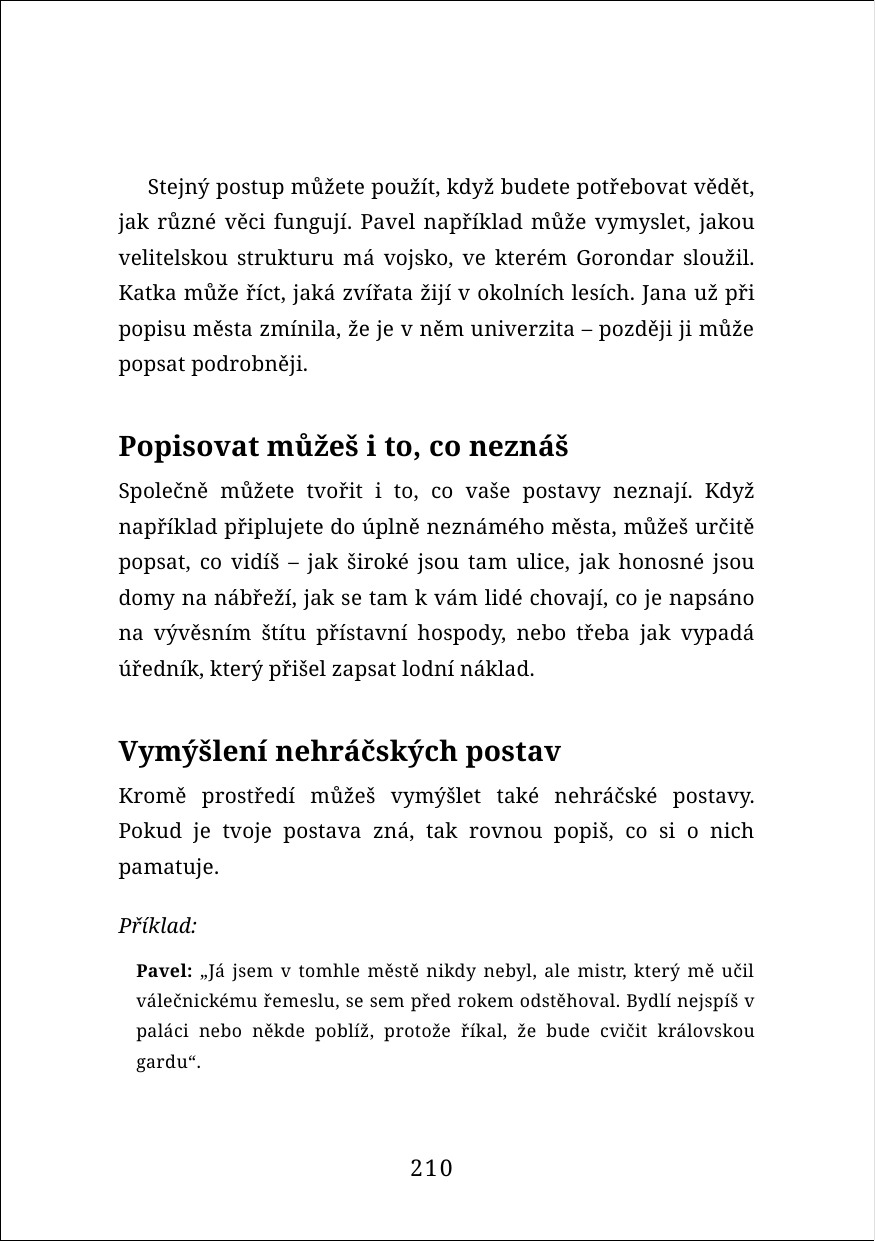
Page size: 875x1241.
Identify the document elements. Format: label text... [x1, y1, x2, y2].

text Stejný postup můžete použít, když budete potřebovat vědět, jak různé věci fungují. Pavel například může vymyslet, jakou velitelskou strukturu má vojsko, ve kterém Gorondar sloužil. Katka může říct, jaká zvířata žijí v okolních lesích. Jana už při popisu města zmínila, že je v něm univerzita – později ji může popsat podrobněji. [118, 172, 756, 378]
subtitle Popisovat můžeš i to, co neznáš [118, 426, 756, 464]
text Kromě prostředí můžeš vymýšlet také nehráčské postavy. Pokud je tvoje postava zná, tak rovnou popiš, co si o nich pamatuje. [118, 781, 756, 880]
subtitle Vymýšlení nehráčských postav [118, 731, 756, 769]
text Příklad: [118, 911, 756, 939]
text Společně můžete tvořit i to, co vaše postavy neznají. Když například připlujete do úplně neznámého města, můžeš určitě popsat, co vidíš – jak široké jsou tam ulice, jak honosné jsou domy na nábřeží, jak se tam k vám lidé chovají, co je napsáno na vývěsním štítu přístavní hospody, nebo třeba jak vypadá úředník, který přišel zapsat lodní náklad. [118, 476, 756, 682]
text Pavel: „Já jsem v tomhle městě nikdy nebyl, ale mistr, který mě učil válečnickému řemeslu, se sem před rokem odstěhoval. Bydlí nejspíš v paláci nebo někde poblíž, protože říkal, že bude cvičit královskou gardu“. [136, 958, 756, 1073]
